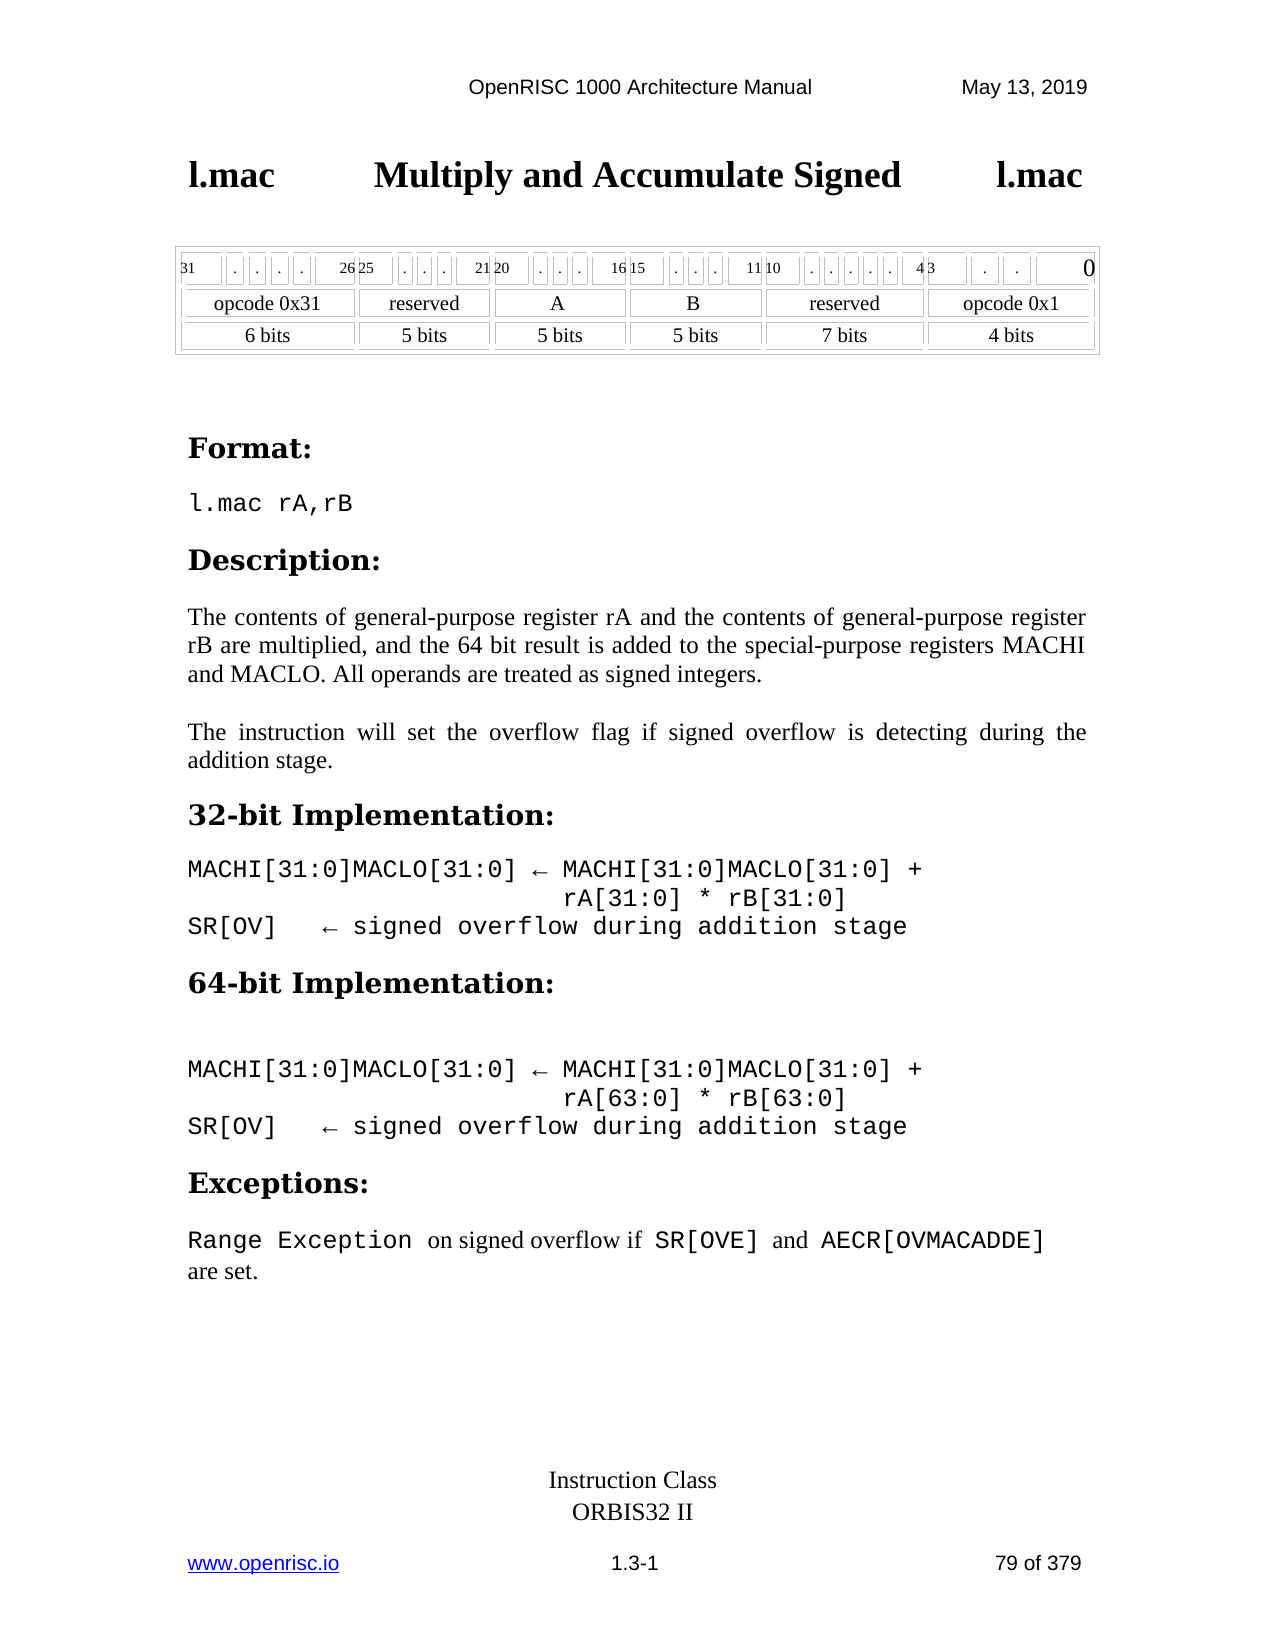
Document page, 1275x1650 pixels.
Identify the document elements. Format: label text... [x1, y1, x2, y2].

text The instruction will set the overflow flag if signed overflow is detecting during the addition stage. [187, 717, 1087, 774]
text Description: [187, 543, 1087, 577]
text l.mac rA,rB [187, 490, 1087, 518]
text Format: [187, 432, 1087, 465]
text rA[31:0] * rB[31:0] [187, 885, 1087, 914]
text SR[OV] ← signed overflow during addition stage [187, 1114, 1087, 1142]
text 64-bit Implementation: [187, 967, 1087, 1000]
text Range Exception on signed overflow if SR[OVE] and AECR[OVMACADDE] are set. [187, 1225, 1087, 1284]
text 32-bit Implementation: [187, 799, 1087, 832]
text MACHI[31:0]MACLO[31:0] ← MACHI[31:0]MACLO[31:0] + [187, 1025, 1087, 1085]
text SR[OV] ← signed overflow during addition stage [187, 914, 1087, 942]
text rA[63:0] * rB[63:0] [187, 1085, 1087, 1114]
text The contents of general-purpose register rA and the contents of general-purpose register rB are multiplied, and the 64 bit result is added to the special-purpose registers MACHI and MACLO. All operands are treated as signed integers. [187, 602, 1087, 688]
text Exceptions: [187, 1167, 1087, 1200]
text MACHI[31:0]MACLO[31:0] ← MACHI[31:0]MACLO[31:0] + [187, 857, 1087, 885]
